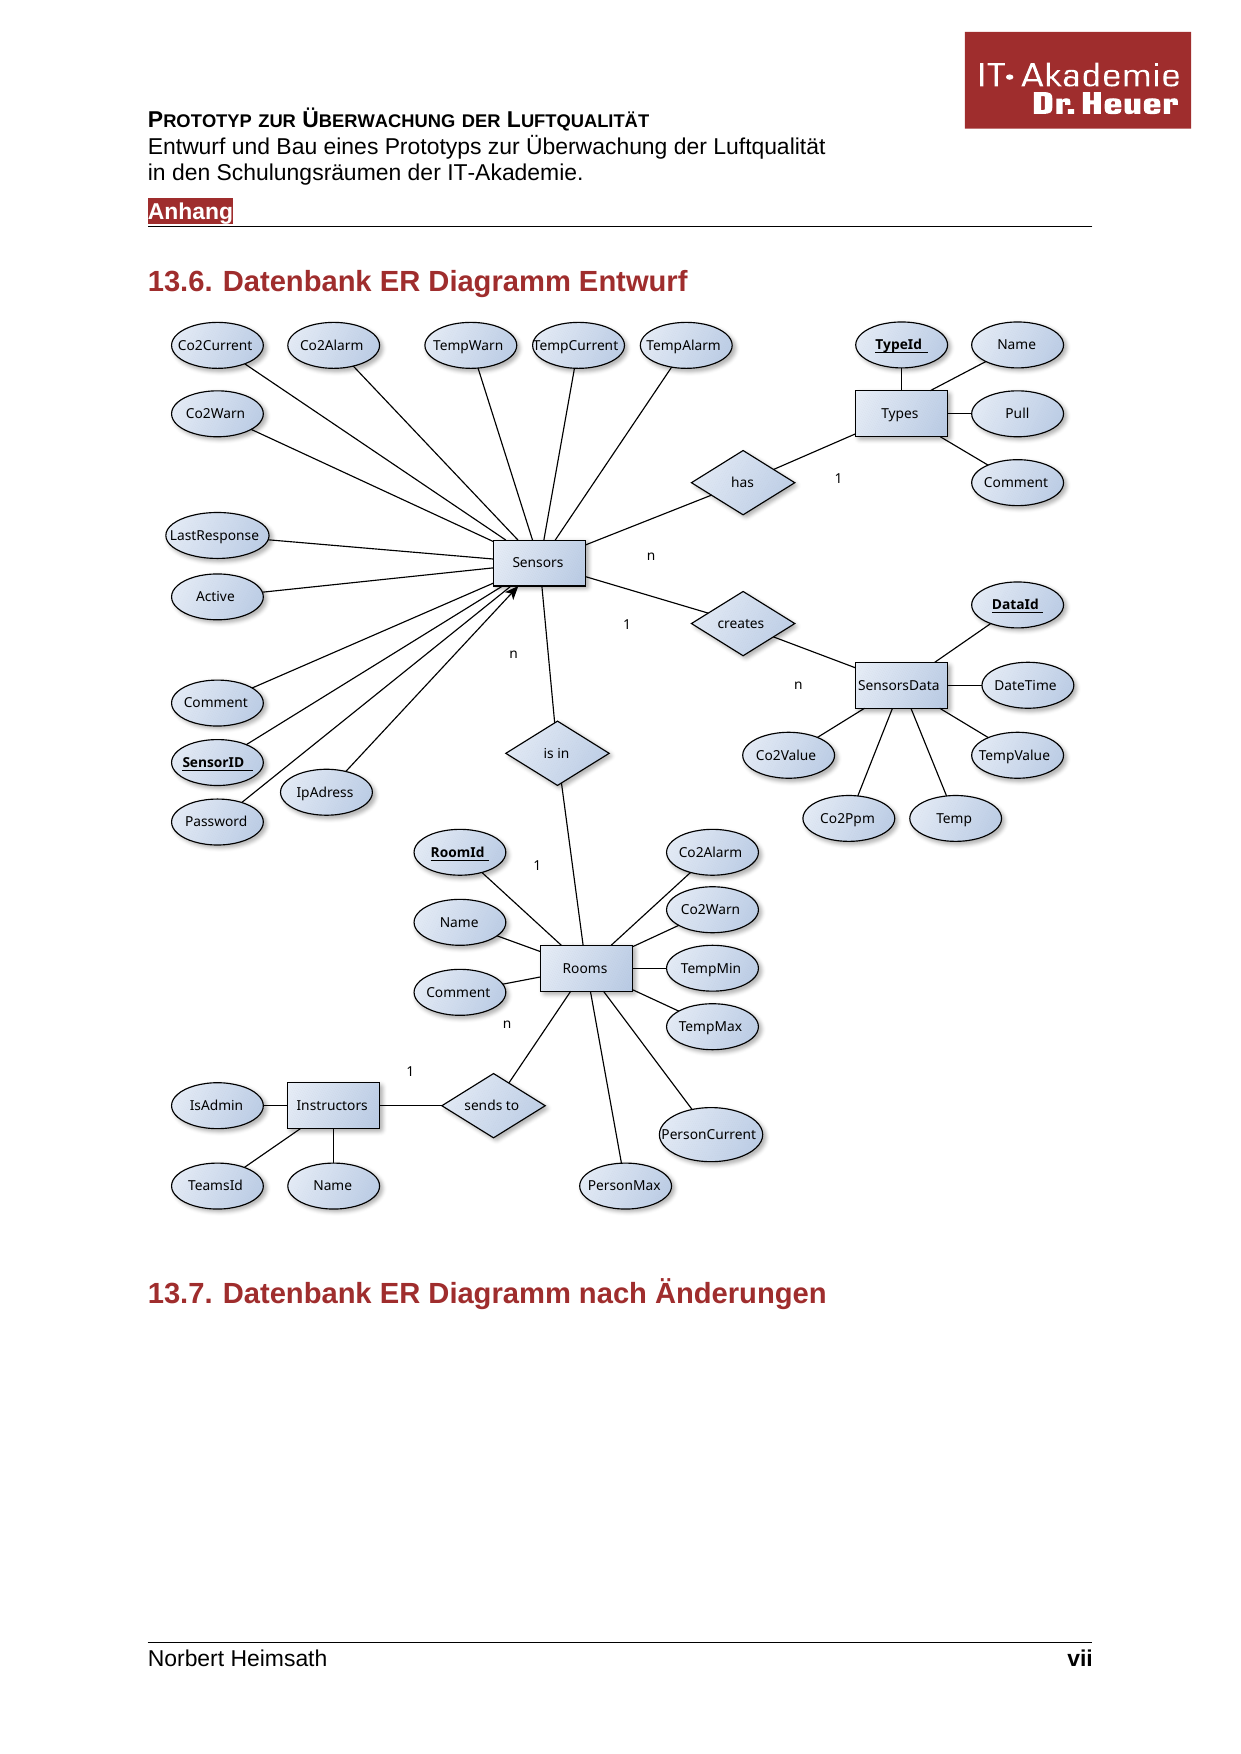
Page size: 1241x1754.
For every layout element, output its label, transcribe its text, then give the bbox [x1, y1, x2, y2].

subtitle Datenbank ER Diagramm Entwurf [148, 264, 1092, 298]
subtitle Datenbank ER Diagramm nach Änderungen [148, 1277, 1092, 1310]
